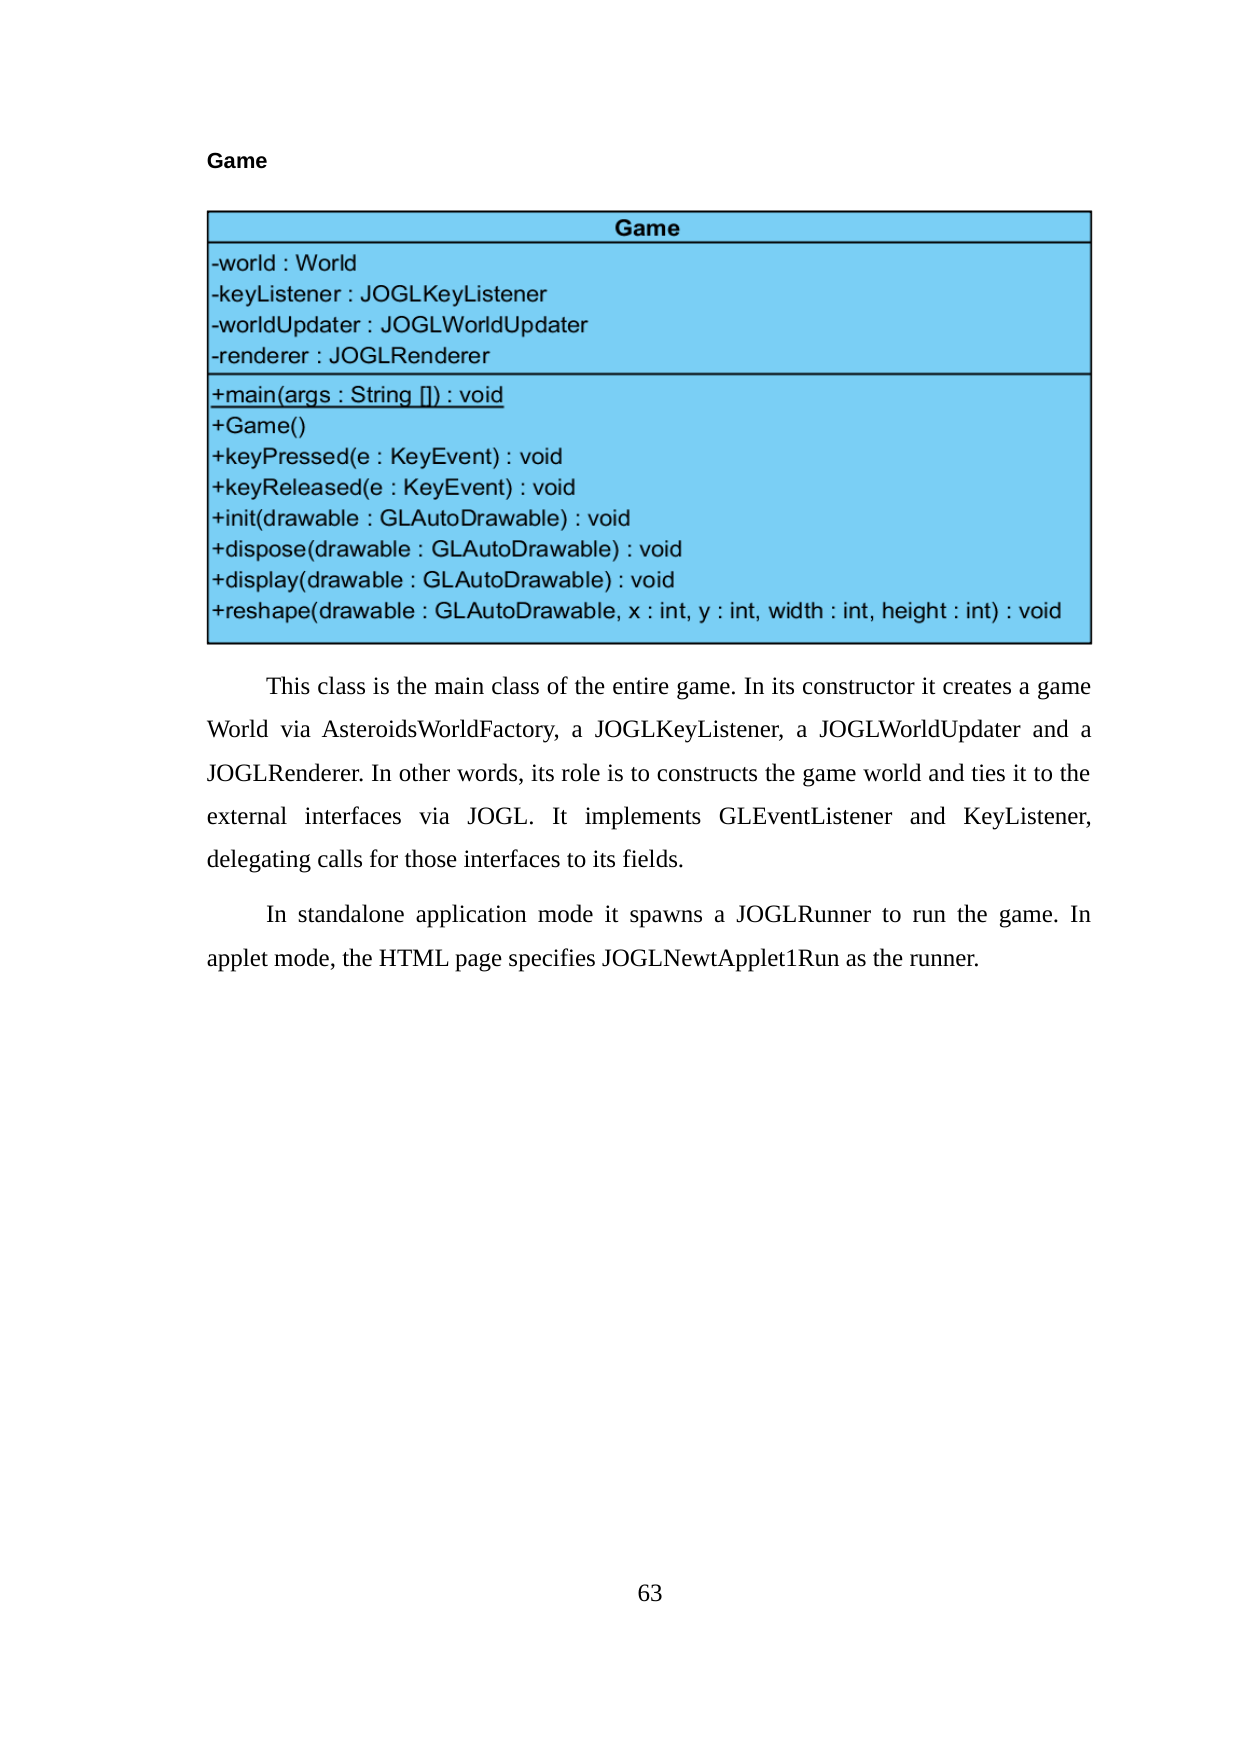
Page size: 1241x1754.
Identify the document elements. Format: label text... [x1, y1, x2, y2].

picture [206, 210, 1093, 645]
subtitle Game [207, 148, 1093, 173]
text In standalone application mode it spawns a JOGLRunner to run the game. In applet mode, the HTML page specifies JOGLNewtApplet1Run as the runner. [207, 899, 1093, 971]
text This class is the main class of the entire game. In its constructor it creates a game World via AsteroidsWorldFactory, a JOGLKeyListener, a JOGLWorldUpdater and a JOGLRenderer. In other words, its role is to constructs the game world and ties it to the external interfaces via JOGL. It implements GLEventListener and KeyListener, delegating calls for those interfaces to its fields. [207, 671, 1093, 873]
